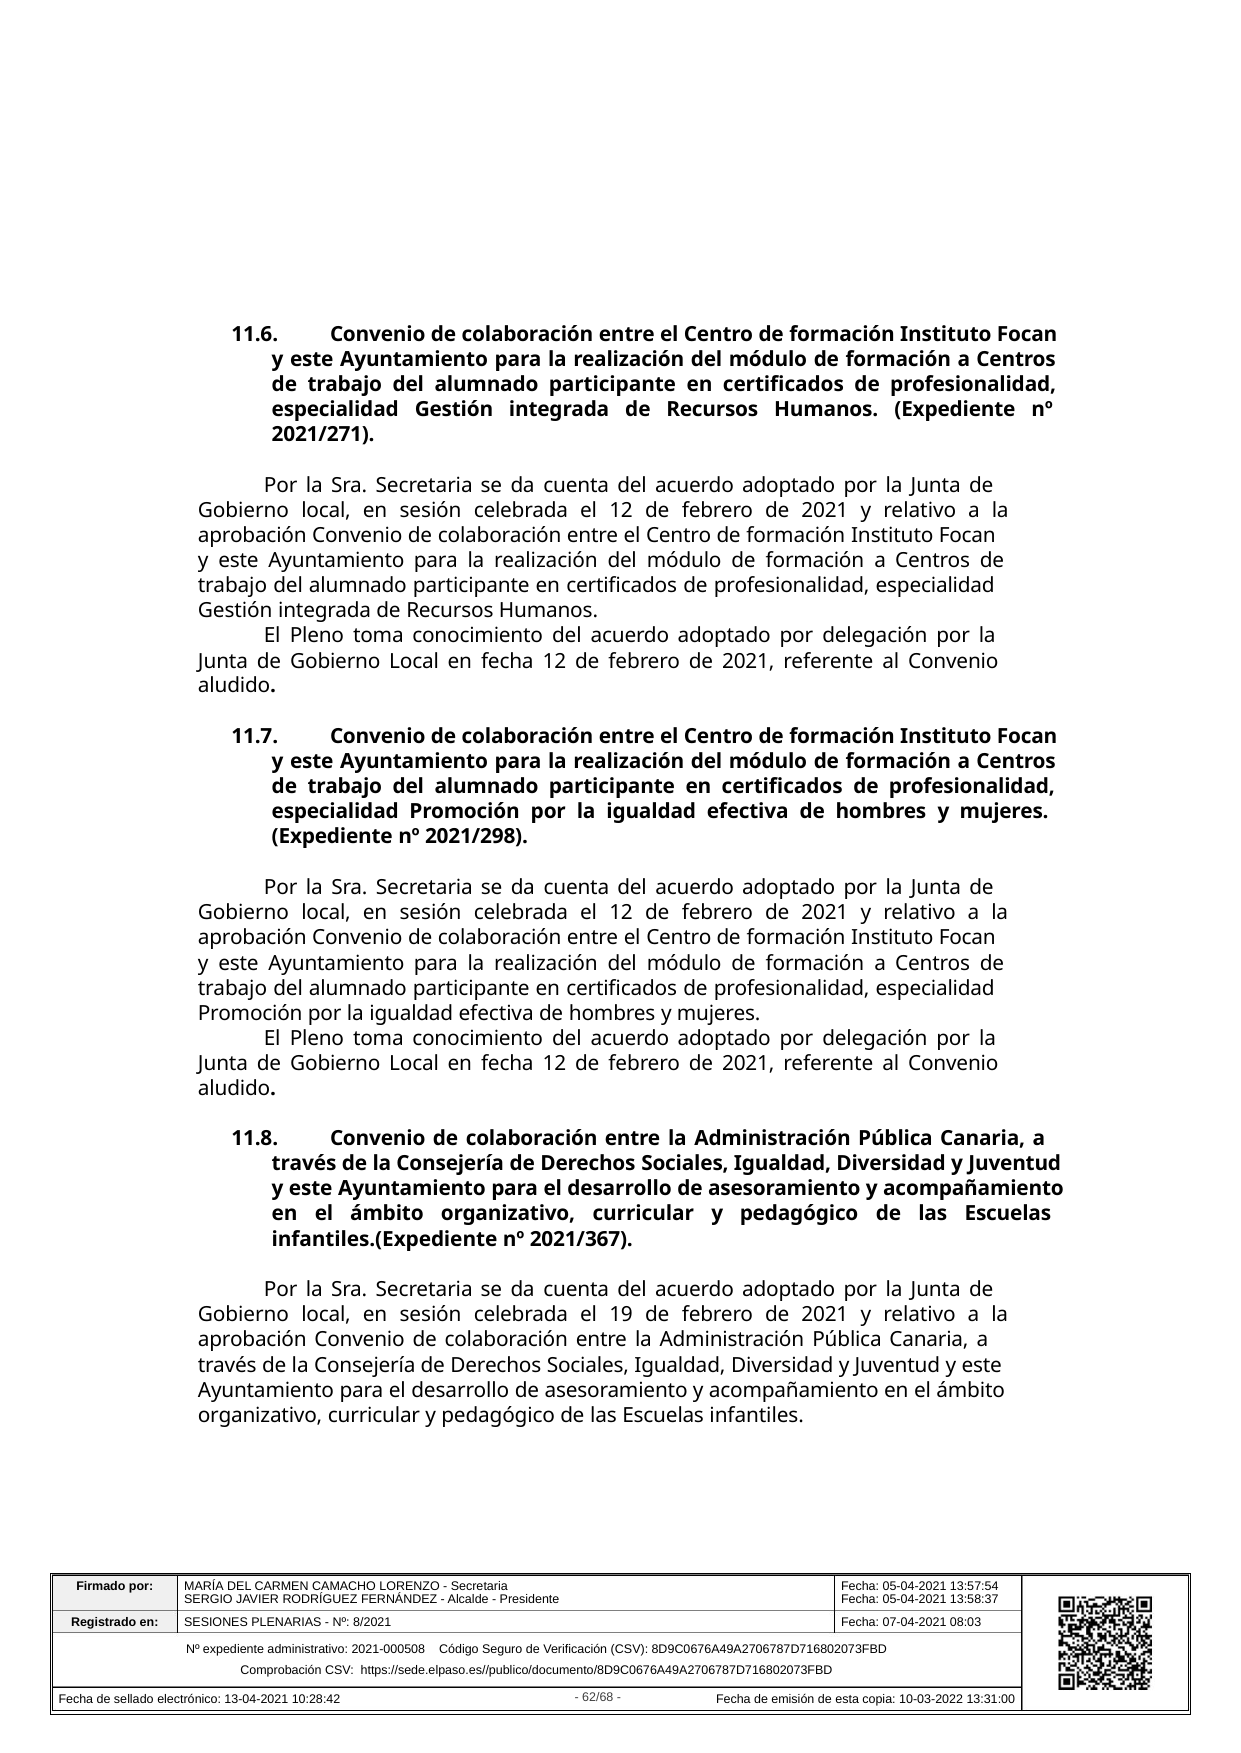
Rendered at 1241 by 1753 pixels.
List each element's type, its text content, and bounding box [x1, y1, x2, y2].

text Registrado en: [71, 1615, 177, 1629]
text Firmado por: [76, 1579, 172, 1593]
text Gestión integrada de Recursos Humanos. [198, 598, 1068, 623]
text de trabajo del alumnado participante en certificados de profesionalidad, [271, 774, 1067, 799]
text 1.8. [243, 1126, 302, 1151]
text Convenio de colaboración entre el Centro de formación Instituto Focan [330, 322, 1067, 346]
text y este Ayuntamiento para la realización del módulo de formación a Centros [271, 347, 1068, 371]
text 1 [231, 724, 243, 748]
text MARÍA DEL CARMEN CAMACHO LORENZO - Secretaria [184, 1579, 586, 1593]
text Gobierno local, en sesión celebrada el 12 de febrero de 2021 y relativo a la [198, 498, 1068, 522]
text Nº expediente administrativo: 2021-000508 Código Seguro de Verificación (CSV): 8D9C0676A49A2706787D716802073FBD [186, 1642, 913, 1656]
text y este Ayuntamiento para el desarrollo de asesoramiento y acompañamiento [271, 1176, 1068, 1201]
text Fecha: 05-04-2021 13:58:37 [841, 1593, 1022, 1607]
text aprobación Convenio de colaboración entre el Centro de formación Instituto Focan [198, 925, 1068, 949]
text Por la Sra. Secretaria se da cuenta del acuerdo adoptado por la Junta de [264, 875, 1067, 899]
text Gobierno local, en sesión celebrada el 12 de febrero de 2021 y relativo a la [198, 900, 1068, 924]
text Promoción por la igualdad efectiva de hombres y mujeres. [198, 1000, 1068, 1025]
text Fecha: 05-04-2021 13:57:54 [841, 1579, 1022, 1593]
text El Pleno toma conocimiento del acuerdo adoptado por delegación por la [264, 623, 1068, 648]
text y este Ayuntamiento para la realización del módulo de formación a Centros [271, 749, 1067, 773]
text infantiles.(Expediente nº 2021/367). [271, 1226, 1068, 1251]
text Convenio de colaboración entre la Administración Pública Canaria, a [330, 1126, 1067, 1151]
text aprobación Convenio de colaboración entre la Administración Pública Canaria, a [198, 1327, 1068, 1352]
text organizativo, curricular y pedagógico de las Escuelas infantiles. [198, 1403, 1068, 1427]
text - 62/68 - [574, 1691, 640, 1705]
text 2 [271, 422, 283, 447]
text 1.6. [243, 322, 302, 346]
text SERGIO JAVIER RODRÍGUEZ FERNÁNDEZ - Alcalde - Presidente [184, 1593, 586, 1607]
text través de la Consejería de Derechos Sociales, Igualdad, Diversidad y Juventud y este [198, 1352, 1068, 1377]
text SESIONES PLENARIAS - Nº: 8/2021 [184, 1615, 416, 1629]
text especialidad Gestión integrada de Recursos Humanos. (Expediente nº [271, 397, 1068, 422]
text aprobación Convenio de colaboración entre el Centro de formación Instituto Focan [198, 523, 1068, 547]
text especialidad Promoción por la igualdad efectiva de hombres y mujeres. [271, 799, 1067, 824]
text y este Ayuntamiento para la realización del módulo de formación a Centros de [198, 548, 1068, 572]
text (Expediente nº 2021/298). [271, 824, 1067, 849]
text 1 [231, 322, 243, 346]
text trabajo del alumnado participante en certificados de profesionalidad, especialidad [198, 573, 1068, 598]
text Por la Sra. Secretaria se da cuenta del acuerdo adoptado por la Junta de [264, 473, 1067, 497]
text Ayuntamiento para el desarrollo de asesoramiento y acompañamiento en el ámbito [198, 1377, 1068, 1402]
text Junta de Gobierno Local en fecha 12 de febrero de 2021, referente al Convenio [198, 1051, 1068, 1075]
text Convenio de colaboración entre el Centro de formación Instituto Focan [330, 724, 1068, 748]
text Comprobación CSV: https://sede.elpaso.es//publico/documento/8D9C0676A49A2706787D716802073FBD [240, 1663, 913, 1677]
text y este Ayuntamiento para la realización del módulo de formación a Centros de [198, 950, 1068, 975]
text Junta de Gobierno Local en fecha 12 de febrero de 2021, referente al Convenio [198, 648, 1068, 673]
text Gobierno local, en sesión celebrada el 19 de febrero de 2021 y relativo a la [198, 1302, 1068, 1327]
text Fecha de emisión de esta copia: 10-03-2022 13:31:00 [716, 1692, 1040, 1706]
text 1 [231, 1126, 243, 1151]
text de trabajo del alumnado participante en certificados de profesionalidad, [271, 372, 1068, 397]
text trabajo del alumnado participante en certificados de profesionalidad, especialidad [198, 975, 1068, 1000]
text El Pleno toma conocimiento del acuerdo adoptado por delegación por la [264, 1026, 1068, 1050]
text aludido. [198, 673, 1068, 698]
text Fecha: 07-04-2021 08:03 [841, 1615, 1002, 1629]
text través de la Consejería de Derechos Sociales, Igualdad, Diversidad y Juventud [271, 1151, 1068, 1176]
text Fecha de sellado electrónico: 13-04-2021 10:28:42 [58, 1692, 365, 1706]
picture [51, 1574, 1190, 1714]
text Por la Sra. Secretaria se da cuenta del acuerdo adoptado por la Junta de [264, 1277, 1067, 1302]
text 021/271). [283, 422, 400, 447]
text 1.7. [243, 724, 302, 748]
text en el ámbito organizativo, curricular y pedagógico de las Escuelas [271, 1201, 1068, 1226]
text aludido. [198, 1075, 1068, 1100]
